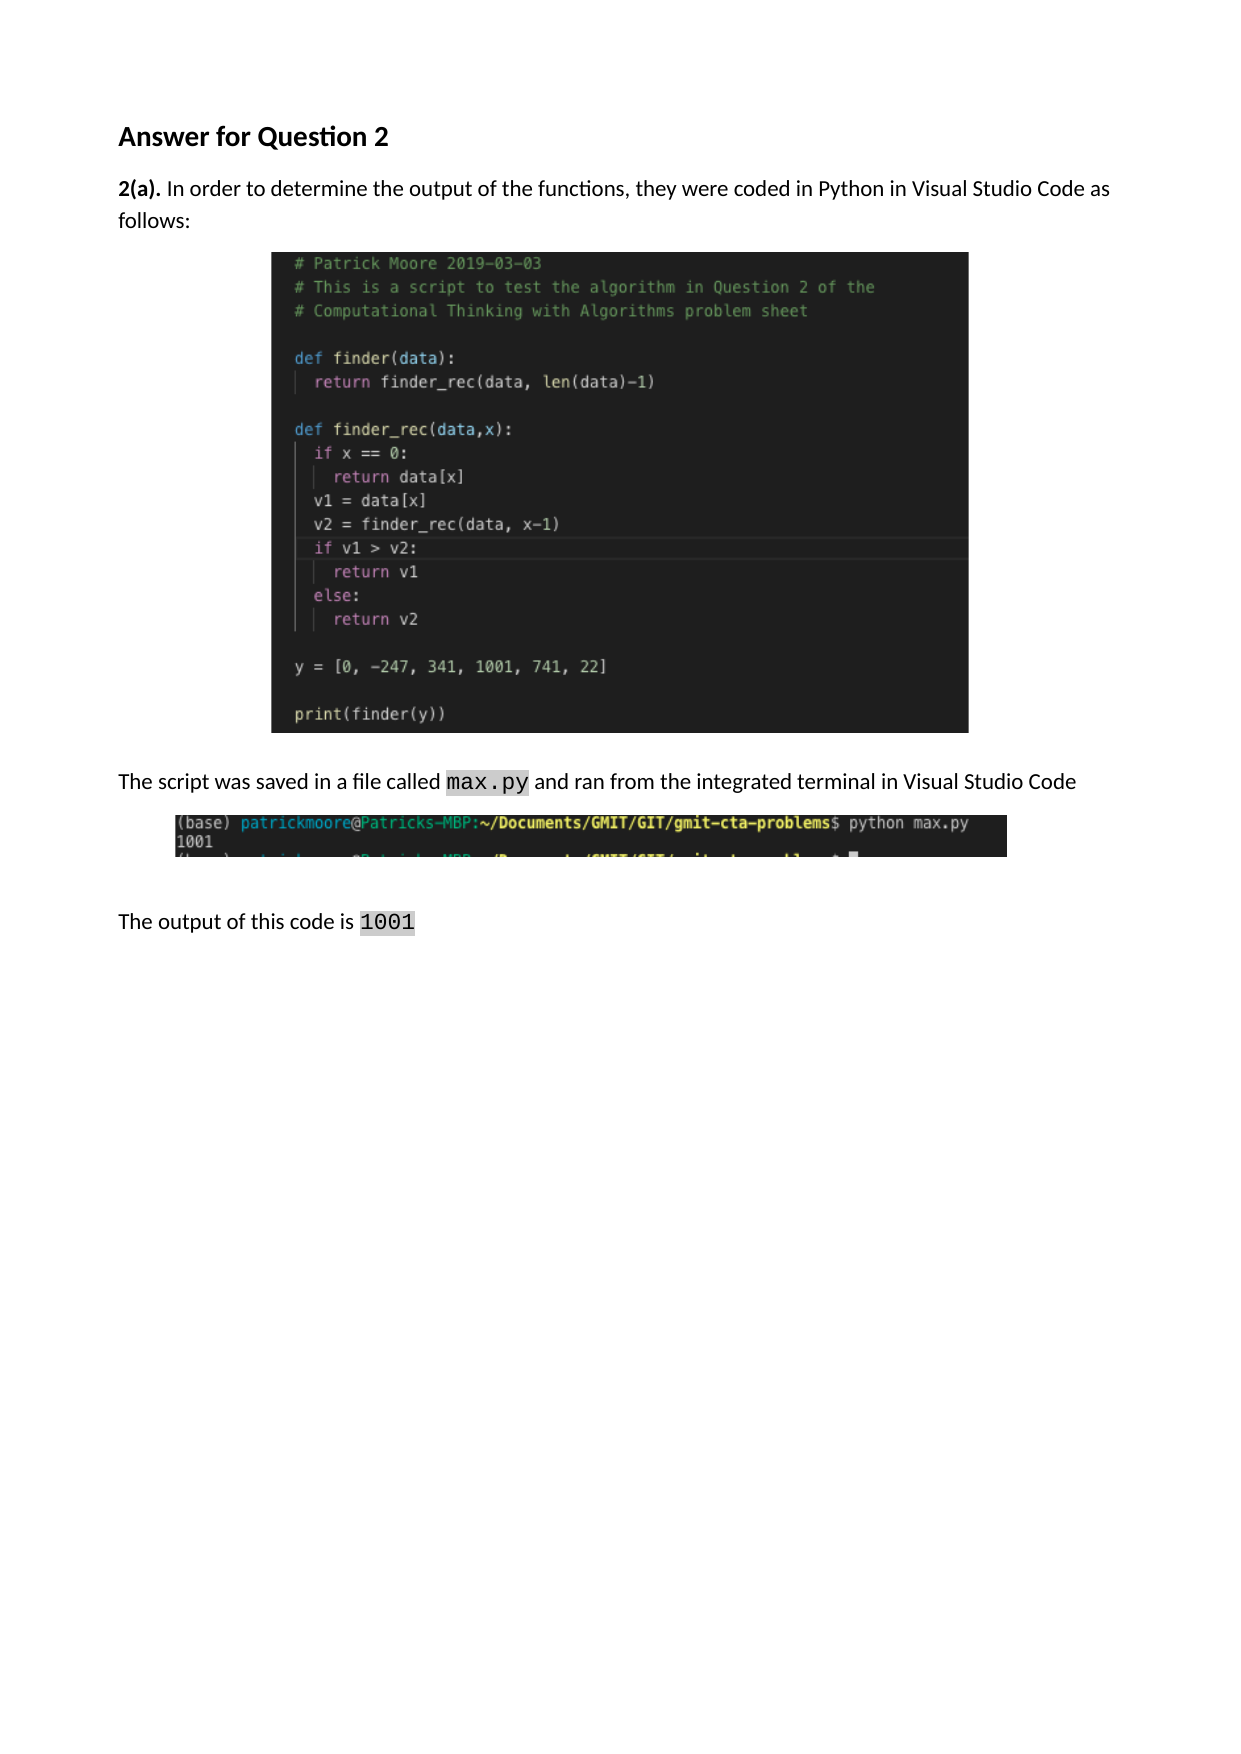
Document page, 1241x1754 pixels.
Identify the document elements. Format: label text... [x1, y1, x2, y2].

text Answer for Question 2 [118, 118, 1122, 154]
text The output of this code is 1001 [118, 907, 1122, 936]
text 2(a). In order to determine the output of the functions, they were coded in Python in Visual Studio Code as follows: [118, 174, 1122, 234]
text The script was saved in a file called max.py and ran from the integrated terminal in Visual Studio Code [118, 767, 1122, 796]
picture [271, 252, 969, 733]
picture [175, 815, 1007, 857]
